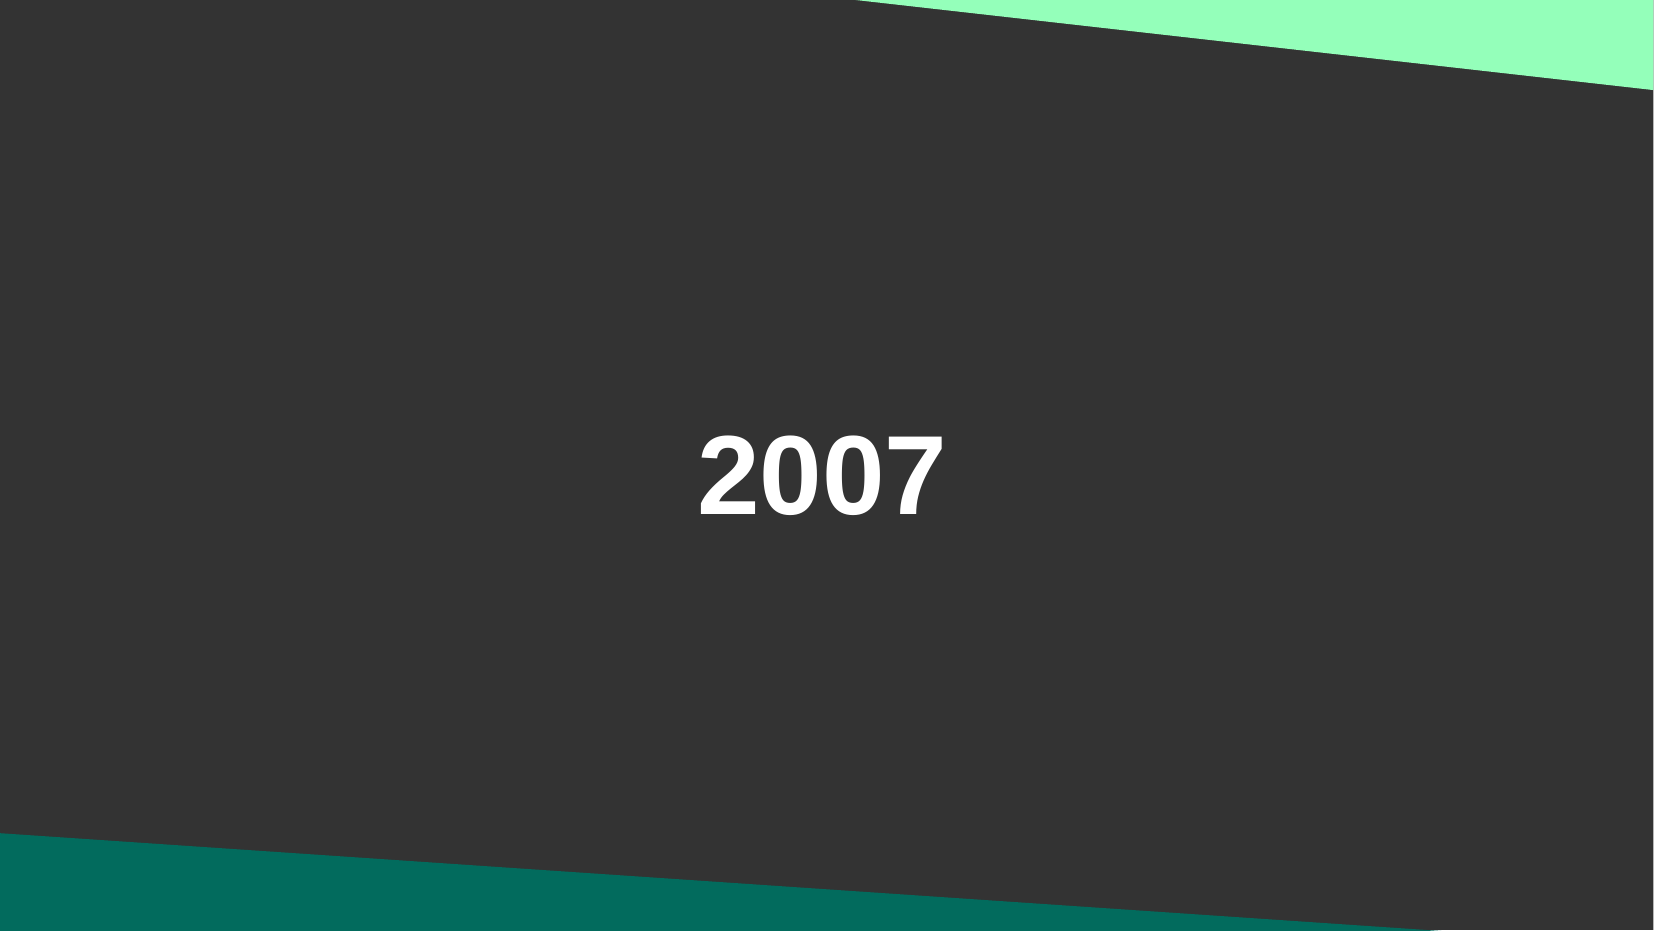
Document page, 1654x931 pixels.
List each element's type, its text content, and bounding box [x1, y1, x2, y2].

title 2007 [22, 412, 1622, 539]
text_box [855, 0, 1654, 91]
